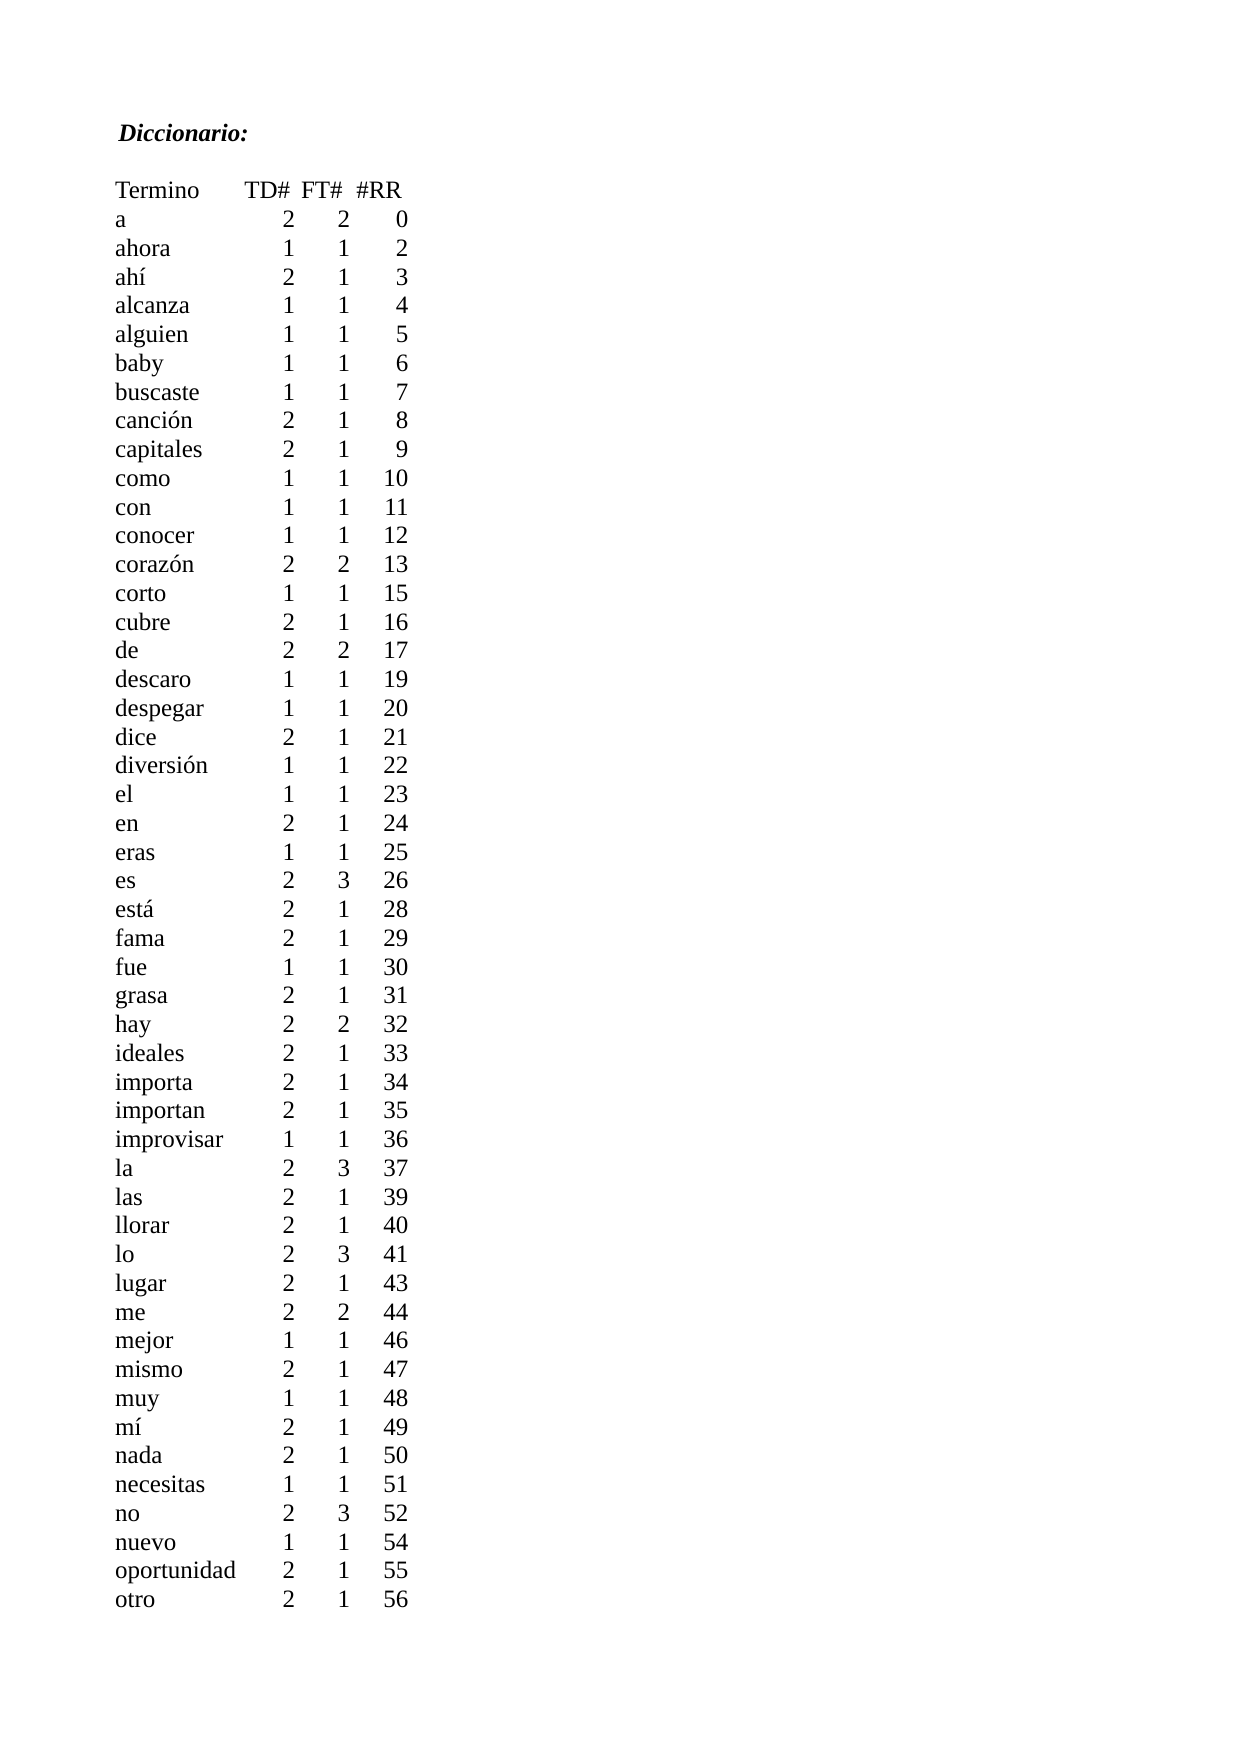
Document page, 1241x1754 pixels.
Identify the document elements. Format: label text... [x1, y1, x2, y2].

table_cell 1 [298, 1124, 353, 1153]
table_cell 1 [241, 348, 298, 377]
table_cell 1 [241, 1383, 298, 1412]
table_cell canción [112, 406, 241, 434]
table_cell 1 [241, 319, 298, 348]
table_cell 1 [298, 693, 353, 722]
table_header TD# [241, 176, 298, 204]
table_cell 50 [353, 1441, 411, 1469]
table_cell como [112, 463, 241, 492]
table_cell 2 [241, 1412, 298, 1441]
table_cell 1 [298, 1383, 353, 1412]
table_cell 2 [241, 1556, 298, 1584]
table_cell mismo [112, 1354, 241, 1383]
table_cell 1 [241, 1326, 298, 1354]
table_cell corto [112, 578, 241, 607]
table_cell 7 [353, 377, 411, 406]
table_cell 31 [353, 981, 411, 1009]
table_cell me [112, 1297, 241, 1326]
table_cell las [112, 1182, 241, 1211]
table_cell 48 [353, 1383, 411, 1412]
table_cell 15 [353, 578, 411, 607]
table_cell 2 [241, 894, 298, 923]
table_cell 1 [298, 722, 353, 751]
table_cell 1 [298, 1441, 353, 1469]
table_cell 12 [353, 521, 411, 549]
table_cell 35 [353, 1096, 411, 1124]
table_cell 1 [241, 837, 298, 866]
table_cell 1 [241, 492, 298, 521]
table_cell 1 [241, 779, 298, 808]
table_cell 11 [353, 492, 411, 521]
table_cell 3 [298, 1498, 353, 1527]
table_cell 2 [241, 1096, 298, 1124]
table_cell alcanza [112, 291, 241, 319]
table_cell otro [112, 1584, 241, 1613]
table_cell 2 [241, 549, 298, 578]
table_cell 39 [353, 1182, 411, 1211]
table_cell diversión [112, 751, 241, 779]
table_cell eras [112, 837, 241, 866]
table_cell 2 [241, 1354, 298, 1383]
table_cell 1 [298, 262, 353, 291]
table_cell 1 [241, 1469, 298, 1498]
table_cell 1 [241, 693, 298, 722]
table_cell 1 [241, 1527, 298, 1556]
table_cell 2 [241, 1297, 298, 1326]
table_cell 19 [353, 664, 411, 693]
table_header Termino [112, 176, 241, 204]
table_cell 1 [298, 1556, 353, 1584]
table_cell 2 [241, 722, 298, 751]
table_cell 1 [298, 521, 353, 549]
table_cell 1 [298, 923, 353, 952]
table_cell 43 [353, 1268, 411, 1297]
table_cell 2 [298, 636, 353, 664]
table_cell 2 [241, 204, 298, 233]
table_cell 16 [353, 607, 411, 636]
table_header FT# [298, 176, 353, 204]
table_cell 2 [241, 262, 298, 291]
table_cell 1 [298, 1584, 353, 1613]
table_cell fue [112, 952, 241, 981]
table_cell corazón [112, 549, 241, 578]
table_cell 4 [353, 291, 411, 319]
table_cell lo [112, 1239, 241, 1268]
table_cell 2 [298, 204, 353, 233]
table_cell 1 [298, 463, 353, 492]
table_cell 2 [241, 406, 298, 434]
table_cell 2 [298, 1009, 353, 1038]
table_cell 2 [353, 233, 411, 262]
table_cell a [112, 204, 241, 233]
table_cell 1 [298, 1412, 353, 1441]
table_cell importa [112, 1067, 241, 1096]
table_cell 55 [353, 1556, 411, 1584]
table_cell 52 [353, 1498, 411, 1527]
table_cell 40 [353, 1211, 411, 1239]
table_cell nada [112, 1441, 241, 1469]
table_cell fama [112, 923, 241, 952]
table_cell 1 [241, 751, 298, 779]
table_cell 20 [353, 693, 411, 722]
table_cell 8 [353, 406, 411, 434]
table_cell 13 [353, 549, 411, 578]
table_cell 33 [353, 1038, 411, 1067]
table_cell 2 [241, 1268, 298, 1297]
table_cell 1 [298, 751, 353, 779]
table_cell 49 [353, 1412, 411, 1441]
table_cell cubre [112, 607, 241, 636]
table_cell 2 [241, 1441, 298, 1469]
table_cell 1 [298, 808, 353, 837]
table_cell 3 [298, 1153, 353, 1182]
table_cell 1 [241, 377, 298, 406]
table_cell 2 [298, 1297, 353, 1326]
table_cell 1 [298, 291, 353, 319]
table_cell alguien [112, 319, 241, 348]
table_cell 1 [241, 521, 298, 549]
table_cell 1 [298, 1469, 353, 1498]
table_cell 1 [298, 434, 353, 463]
table_cell con [112, 492, 241, 521]
table_cell 41 [353, 1239, 411, 1268]
table_cell mejor [112, 1326, 241, 1354]
table_cell 2 [241, 607, 298, 636]
table_cell 1 [241, 952, 298, 981]
table_cell 6 [353, 348, 411, 377]
table_cell 1 [298, 779, 353, 808]
table_cell 1 [298, 1326, 353, 1354]
table_cell llorar [112, 1211, 241, 1239]
table_cell 1 [298, 1067, 353, 1096]
table_cell 1 [298, 233, 353, 262]
table_cell es [112, 866, 241, 894]
table_cell 54 [353, 1527, 411, 1556]
table_cell la [112, 1153, 241, 1182]
table_cell 1 [298, 578, 353, 607]
table_cell 29 [353, 923, 411, 952]
table_cell 1 [298, 1527, 353, 1556]
table_cell 1 [298, 1268, 353, 1297]
table_cell el [112, 779, 241, 808]
table_cell 2 [241, 923, 298, 952]
table_cell 1 [241, 1124, 298, 1153]
table_cell 1 [298, 1096, 353, 1124]
table_cell buscaste [112, 377, 241, 406]
table_cell lugar [112, 1268, 241, 1297]
table_cell necesitas [112, 1469, 241, 1498]
table_cell 56 [353, 1584, 411, 1613]
table_cell 1 [298, 607, 353, 636]
table_cell 3 [298, 1239, 353, 1268]
table_cell 0 [353, 204, 411, 233]
table_cell 23 [353, 779, 411, 808]
table_cell hay [112, 1009, 241, 1038]
table_cell 1 [298, 1354, 353, 1383]
table_cell 1 [241, 664, 298, 693]
text Diccionario: [118, 118, 1122, 147]
table_cell 1 [241, 233, 298, 262]
table_cell 2 [241, 808, 298, 837]
table_cell dice [112, 722, 241, 751]
table_cell 5 [353, 319, 411, 348]
table_cell 2 [241, 1038, 298, 1067]
table_cell 28 [353, 894, 411, 923]
table_cell 32 [353, 1009, 411, 1038]
table_cell 3 [353, 262, 411, 291]
table_cell 2 [241, 1239, 298, 1268]
table_cell 1 [298, 1182, 353, 1211]
table_cell 2 [241, 1211, 298, 1239]
table_cell improvisar [112, 1124, 241, 1153]
table_cell 30 [353, 952, 411, 981]
table_cell 2 [241, 1067, 298, 1096]
table_cell mí [112, 1412, 241, 1441]
table_cell 9 [353, 434, 411, 463]
table_cell 21 [353, 722, 411, 751]
table_cell 37 [353, 1153, 411, 1182]
table_cell 51 [353, 1469, 411, 1498]
table_cell 1 [298, 319, 353, 348]
table_cell 2 [298, 549, 353, 578]
table_cell 2 [241, 981, 298, 1009]
table_cell 26 [353, 866, 411, 894]
table_cell ideales [112, 1038, 241, 1067]
table_cell 1 [241, 578, 298, 607]
table_cell 2 [241, 1498, 298, 1527]
table_cell descaro [112, 664, 241, 693]
table_cell 10 [353, 463, 411, 492]
table_cell oportunidad [112, 1556, 241, 1584]
table_cell baby [112, 348, 241, 377]
table_cell 22 [353, 751, 411, 779]
table_cell 1 [298, 406, 353, 434]
table_cell 2 [241, 1153, 298, 1182]
table_cell 2 [241, 866, 298, 894]
table_cell 3 [298, 866, 353, 894]
table_cell está [112, 894, 241, 923]
table_cell conocer [112, 521, 241, 549]
table_cell 1 [298, 348, 353, 377]
table_cell 2 [241, 434, 298, 463]
table_cell en [112, 808, 241, 837]
table_cell 46 [353, 1326, 411, 1354]
table_cell 2 [241, 636, 298, 664]
table_cell 2 [241, 1584, 298, 1613]
table_cell 17 [353, 636, 411, 664]
table_cell 1 [298, 1211, 353, 1239]
table_cell 1 [298, 981, 353, 1009]
table_cell capitales [112, 434, 241, 463]
table_cell 1 [298, 1038, 353, 1067]
table_cell 2 [241, 1182, 298, 1211]
table_header #RR [353, 176, 411, 204]
table_cell 1 [298, 664, 353, 693]
table_cell muy [112, 1383, 241, 1412]
table_cell 47 [353, 1354, 411, 1383]
table_cell 36 [353, 1124, 411, 1153]
table_cell 25 [353, 837, 411, 866]
table_cell nuevo [112, 1527, 241, 1556]
table_cell 1 [241, 463, 298, 492]
table_cell no [112, 1498, 241, 1527]
table_cell 2 [241, 1009, 298, 1038]
table_cell 24 [353, 808, 411, 837]
table_cell de [112, 636, 241, 664]
table_cell 1 [241, 291, 298, 319]
table_cell despegar [112, 693, 241, 722]
table_cell 44 [353, 1297, 411, 1326]
table_cell 34 [353, 1067, 411, 1096]
table_cell ahí [112, 262, 241, 291]
table_cell 1 [298, 377, 353, 406]
table_cell ahora [112, 233, 241, 262]
table_cell 1 [298, 894, 353, 923]
table_cell grasa [112, 981, 241, 1009]
table_cell 1 [298, 492, 353, 521]
table_cell importan [112, 1096, 241, 1124]
table_cell 1 [298, 837, 353, 866]
table_cell 1 [298, 952, 353, 981]
